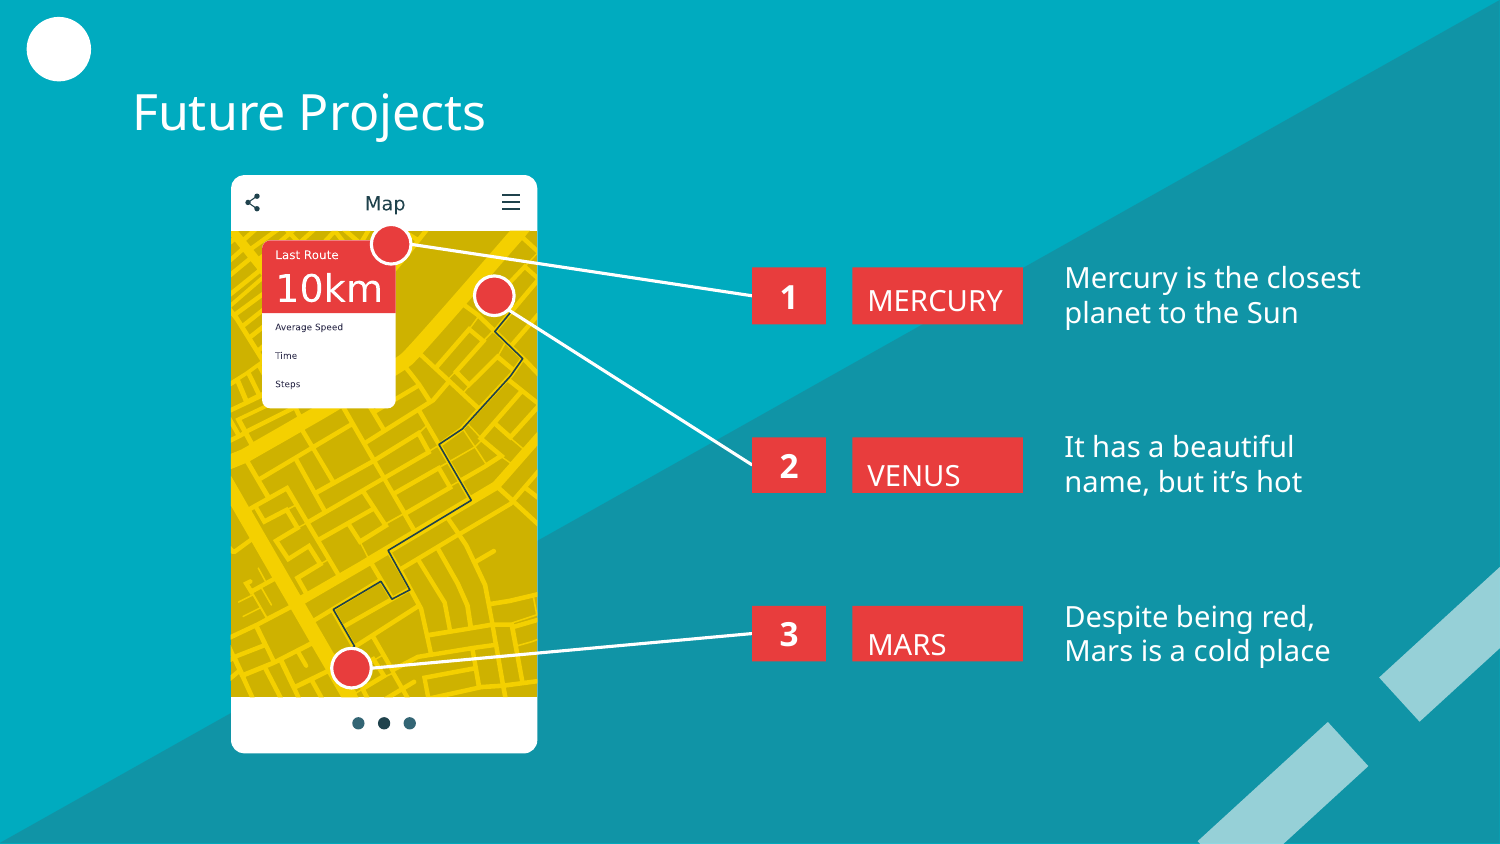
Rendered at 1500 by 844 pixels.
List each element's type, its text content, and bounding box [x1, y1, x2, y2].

text_box [230, 175, 538, 754]
subtitle 1 [752, 267, 826, 325]
subtitle MERCURY [852, 267, 1023, 325]
subtitle It has a beautiful name, but it’s hot [1049, 413, 1367, 515]
subtitle VENUS [852, 437, 1023, 493]
subtitle MARS [852, 605, 1023, 662]
subtitle Despite being red, Mars is a cold place [1049, 582, 1367, 684]
subtitle Mercury is the closest planet to the Sun [1049, 244, 1377, 346]
title Future Projects [116, 63, 1383, 158]
subtitle 3 [752, 605, 826, 662]
subtitle 2 [752, 437, 826, 493]
text_box [27, 17, 91, 81]
